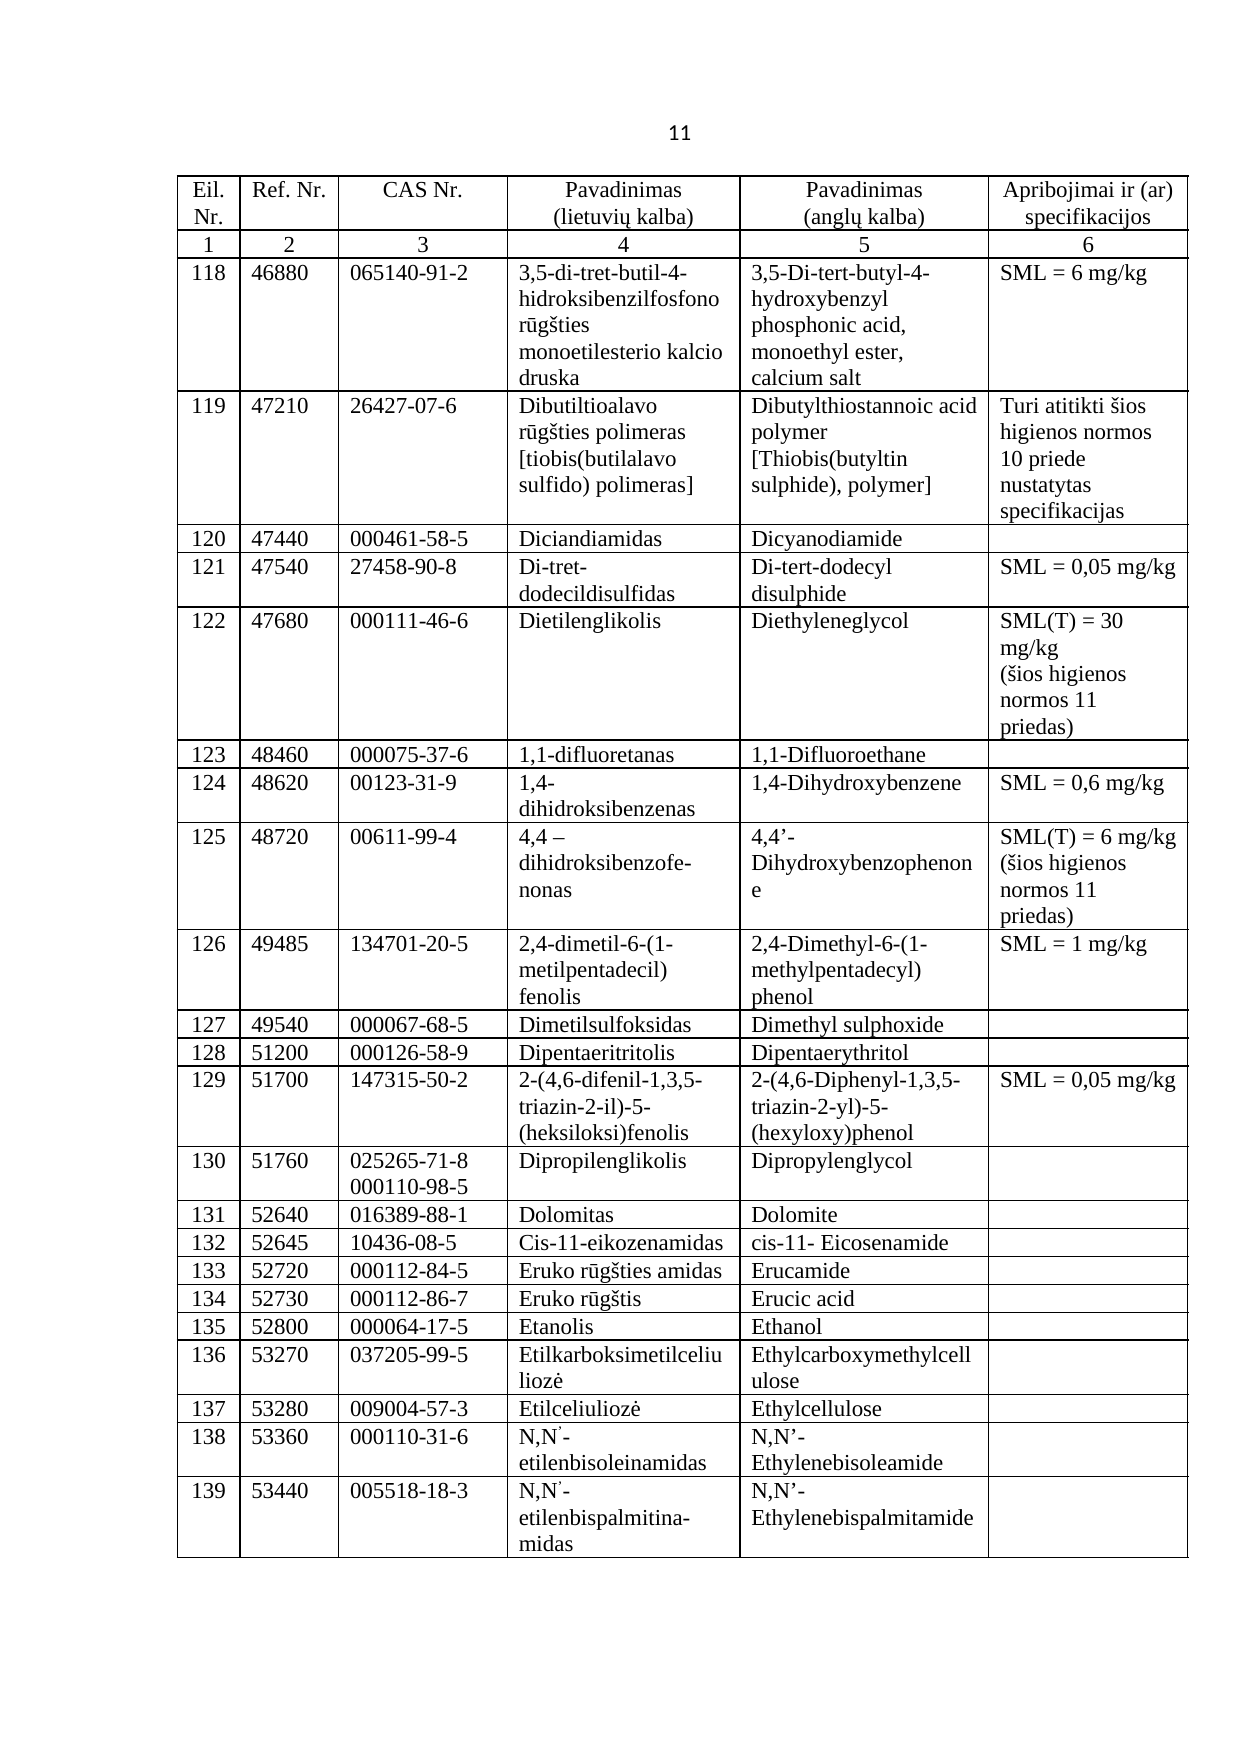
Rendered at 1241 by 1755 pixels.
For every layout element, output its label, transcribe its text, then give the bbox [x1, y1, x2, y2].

table_cell 2 [241, 231, 338, 257]
table_cell Erucamide [741, 1257, 988, 1283]
table_cell Diethyleneglycol [741, 608, 988, 739]
table_cell 131 [178, 1201, 239, 1228]
table_cell 1,1-Difluoroethane [741, 741, 988, 767]
table_cell 10436-08-5 [339, 1229, 507, 1256]
table_header Pavadinimas (anglų kalba) [741, 177, 988, 229]
table_cell 2-(4,6-difenil-1,3,5-triazin-2-il)-5-(heksiloksi)fenolis [508, 1067, 739, 1146]
table_cell 120 [178, 525, 239, 552]
table_cell 139 [178, 1477, 239, 1556]
table_header Eil. Nr. [178, 177, 239, 229]
table_cell Dibutylthiostannoic acid polymer [Thiobis(butyltin sulphide), polymer] [741, 392, 988, 524]
table_cell Di-tert-dodecyl disulphide [741, 553, 988, 606]
table_cell 00123-31-9 [339, 769, 507, 821]
table_cell [989, 1423, 1187, 1476]
table_cell 126 [178, 930, 239, 1009]
table_cell 47440 [241, 525, 338, 552]
table_cell Cis-11-eikozenamidas [508, 1229, 739, 1256]
table_cell 2-(4,6-Diphenyl-1,3,5-triazin-2-yl)-5-(hexyloxy)phenol [741, 1067, 988, 1146]
table_cell 000111-46-6 [339, 608, 507, 739]
table_cell 000461-58-5 [339, 525, 507, 552]
table_cell 48620 [241, 769, 338, 821]
table_cell 136 [178, 1341, 239, 1394]
table_cell 1,4-dihidroksibenzenas [508, 769, 739, 821]
table_cell 122 [178, 608, 239, 739]
table_cell 5 [741, 231, 988, 257]
table_cell [989, 1147, 1187, 1200]
table_cell 147315-50-2 [339, 1067, 507, 1146]
table_cell 48720 [241, 823, 338, 928]
table_cell 134 [178, 1285, 239, 1311]
table_cell 125 [178, 823, 239, 928]
table_header CAS Nr. [339, 177, 507, 229]
table_cell Eruko rūgštis [508, 1285, 739, 1311]
table_cell 000064-17-5 [339, 1313, 507, 1339]
table_cell 000067-68-5 [339, 1011, 507, 1037]
table_cell Dietilenglikolis [508, 608, 739, 739]
table_cell Dipropilenglikolis [508, 1147, 739, 1200]
table_cell cis-11- Eicosenamide [741, 1229, 988, 1256]
table_cell SML = 0,6 mg/kg [989, 769, 1187, 821]
table_cell Dolomitas [508, 1201, 739, 1228]
table_cell 3 [339, 231, 507, 257]
table_cell [989, 1011, 1187, 1037]
table_cell Erucic acid [741, 1285, 988, 1311]
table_cell Ethylcellulose [741, 1395, 988, 1422]
table_cell Turi atitikti šios higienos normos 10 priede nustatytas specifikacijas [989, 392, 1187, 524]
table_cell SML = 6 mg/kg [989, 259, 1187, 390]
table_cell 47540 [241, 553, 338, 606]
table_cell Dipentaerythritol [741, 1039, 988, 1065]
table_cell 52730 [241, 1285, 338, 1311]
table_cell 025265-71-8 000110-98-5 [339, 1147, 507, 1200]
table_cell 49540 [241, 1011, 338, 1037]
table_cell 4,4’-Dihydroxybenzophenone [741, 823, 988, 928]
table_cell Dibutiltioalavo rūgšties polimeras [tiobis(butilalavo sulfido) polimeras] [508, 392, 739, 524]
table_cell 52720 [241, 1257, 338, 1283]
table_cell 52645 [241, 1229, 338, 1256]
table_cell 47210 [241, 392, 338, 524]
table_cell 6 [989, 231, 1187, 257]
table_cell 009004-57-3 [339, 1395, 507, 1422]
table_cell Ethylcarboxymethylcellulose [741, 1341, 988, 1394]
table_cell 1,1-difluoretanas [508, 741, 739, 767]
table_cell Etanolis [508, 1313, 739, 1339]
table_cell SML = 1 mg/kg [989, 930, 1187, 1009]
table_cell Dipropylenglycol [741, 1147, 988, 1200]
table_cell 53280 [241, 1395, 338, 1422]
table_cell SML(T) = 30 mg/kg (šios higienos normos 11 priedas) [989, 608, 1187, 739]
table_header Pavadinimas (lietuvių kalba) [508, 177, 739, 229]
table_cell 53270 [241, 1341, 338, 1394]
table_cell Eruko rūgšties amidas [508, 1257, 739, 1283]
table_cell 133 [178, 1257, 239, 1283]
table_cell [989, 1285, 1187, 1311]
table_cell 2,4-Dimethyl-6-(1-methylpentadecyl) phenol [741, 930, 988, 1009]
table_header Ref. Nr. [241, 177, 338, 229]
table_cell 3,5-Di-tert-butyl-4-hydroxybenzyl phosphonic acid, monoethyl ester, calcium salt [741, 259, 988, 390]
table_cell SML = 0,05 mg/kg [989, 553, 1187, 606]
table_cell [989, 1229, 1187, 1256]
table_cell 138 [178, 1423, 239, 1476]
table_cell 000126-58-9 [339, 1039, 507, 1065]
table_cell 00611-99-4 [339, 823, 507, 928]
table_cell 135 [178, 1313, 239, 1339]
table_cell 53440 [241, 1477, 338, 1556]
table_cell N,N’-etilenbisoleinamidas [508, 1423, 739, 1476]
table_cell 137 [178, 1395, 239, 1422]
table_cell 52640 [241, 1201, 338, 1228]
table_cell [989, 1477, 1187, 1556]
table_cell 27458-90-8 [339, 553, 507, 606]
table_cell Etilceliuliozė [508, 1395, 739, 1422]
table_cell 51760 [241, 1147, 338, 1200]
table_cell [989, 525, 1187, 552]
table_cell Dicyanodiamide [741, 525, 988, 552]
table_cell 000075-37-6 [339, 741, 507, 767]
table_cell [989, 1257, 1187, 1283]
table_cell 49485 [241, 930, 338, 1009]
table_cell 3,5-di-tret-butil-4-hidroksibenzilfosfono rūgšties monoetilesterio kalcio druska [508, 259, 739, 390]
table_cell 52800 [241, 1313, 338, 1339]
table_header Apribojimai ir (ar) specifikacijos [989, 177, 1187, 229]
table_cell 124 [178, 769, 239, 821]
table_cell SML(T) = 6 mg/kg (šios higienos normos 11 priedas) [989, 823, 1187, 928]
table_cell 1,4-Dihydroxybenzene [741, 769, 988, 821]
table_cell Dimetilsulfoksidas [508, 1011, 739, 1037]
table_cell 46880 [241, 259, 338, 390]
table_cell SML = 0,05 mg/kg [989, 1067, 1187, 1146]
table_cell 130 [178, 1147, 239, 1200]
table_cell 47680 [241, 608, 338, 739]
table_cell 123 [178, 741, 239, 767]
table_cell 2,4-dimetil-6-(1-metilpentadecil) fenolis [508, 930, 739, 1009]
table_cell Diciandiamidas [508, 525, 739, 552]
table_cell 51700 [241, 1067, 338, 1146]
table_cell N,N’-etilenbispalmitina-midas [508, 1477, 739, 1556]
table_cell [989, 1313, 1187, 1339]
table_cell 127 [178, 1011, 239, 1037]
table_cell Dolomite [741, 1201, 988, 1228]
table_cell 000112-84-5 [339, 1257, 507, 1283]
table_cell 005518-18-3 [339, 1477, 507, 1556]
table_cell Dimethyl sulphoxide [741, 1011, 988, 1037]
table_cell Di-tret-dodecildisulfidas [508, 553, 739, 606]
table_cell 4,4 –dihidroksibenzofe-nonas [508, 823, 739, 928]
table_cell 132 [178, 1229, 239, 1256]
table_cell 121 [178, 553, 239, 606]
table_cell Dipentaeritritolis [508, 1039, 739, 1065]
table_cell 128 [178, 1039, 239, 1065]
table_cell N,N’-Ethylenebisoleamide [741, 1423, 988, 1476]
table_cell 119 [178, 392, 239, 524]
table_cell [989, 1341, 1187, 1394]
table_cell Ethanol [741, 1313, 988, 1339]
table_cell 48460 [241, 741, 338, 767]
table_cell 000110-31-6 [339, 1423, 507, 1476]
table_cell 000112-86-7 [339, 1285, 507, 1311]
table_cell 016389-88-1 [339, 1201, 507, 1228]
table_cell 26427-07-6 [339, 392, 507, 524]
table_cell 065140-91-2 [339, 259, 507, 390]
table_cell 118 [178, 259, 239, 390]
table_cell 51200 [241, 1039, 338, 1065]
table_cell N,N’-Ethylenebispalmitamide [741, 1477, 988, 1556]
table_cell 53360 [241, 1423, 338, 1476]
table_cell 1 [178, 231, 239, 257]
table_cell 129 [178, 1067, 239, 1146]
table_cell [989, 1201, 1187, 1228]
table_cell Etilkarboksimetilceliuliozė [508, 1341, 739, 1394]
table_cell [989, 1395, 1187, 1422]
table_cell 4 [508, 231, 739, 257]
table_cell 134701-20-5 [339, 930, 507, 1009]
table_cell [989, 741, 1187, 767]
table_cell 037205-99-5 [339, 1341, 507, 1394]
table_cell [989, 1039, 1187, 1065]
